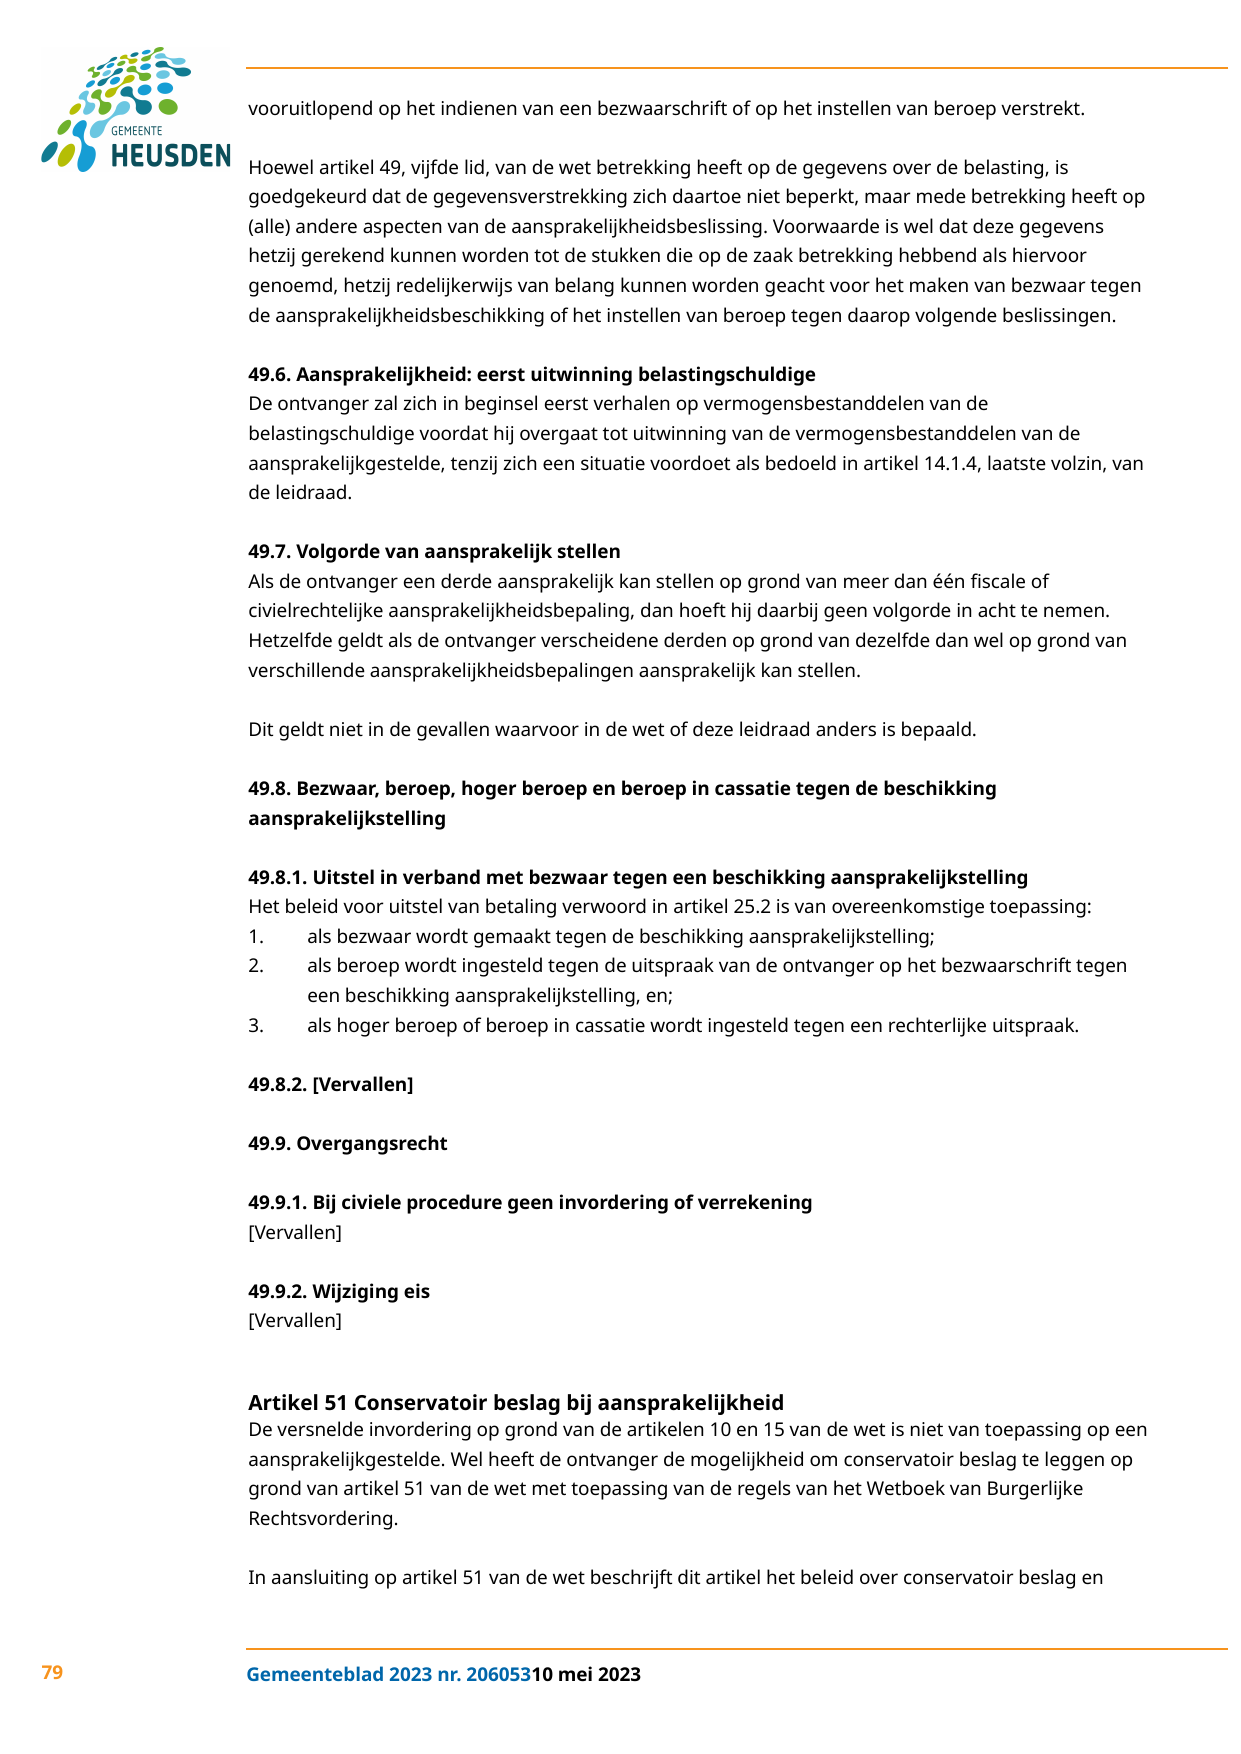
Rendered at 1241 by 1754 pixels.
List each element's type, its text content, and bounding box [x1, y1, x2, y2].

text Het beleid voor uitstel van betaling verwoord in artikel 25.2 is van overeenkomstige toepassing: [248, 893, 1152, 919]
text In aansluiting op artikel 51 van de wet beschrijft dit artikel het beleid over conservatoir beslag en [248, 1564, 1152, 1590]
picture [41, 47, 231, 172]
text De ontvanger zal zich in beginsel eerst verhalen op vermogensbestanddelen van de belastingschuldige voordat hij overgaat tot uitwinning van de vermogensbestanddelen van de aansprakelijkgestelde, tenzij zich een situatie voordoet als bedoeld in artikel 14.1.4, laatste volzin, van de leidraad. [248, 391, 1152, 505]
text 49.8.1. Uitstel in verband met bezwaar tegen een beschikking aansprakelijkstelling [248, 864, 1152, 890]
text 49.8. Bezwaar, beroep, hoger beroep en beroep in cassatie tegen de beschikking aansprakelijkstelling [248, 775, 1152, 831]
text 49.9.1. Bij civiele procedure geen invordering of verrekening [248, 1189, 1152, 1215]
text 49.9.2. Wijziging eis [248, 1278, 1152, 1304]
text 49.8.2. [Vervallen] [248, 1071, 1152, 1097]
text 49.9. Overgangsrecht [248, 1130, 1152, 1156]
text Dit geldt niet in de gevallen waarvoor in de wet of deze leidraad anders is bepaald. [248, 716, 1152, 742]
text Hoewel artikel 49, vijfde lid, van de wet betrekking heeft op de gegevens over de belasting, is goedgekeurd dat de gegevensverstrekking zich daartoe niet beperkt, maar mede betrekking heeft op (alle) andere aspecten van de aansprakelijkheidsbeslissing. Voorwaarde is wel dat deze gegevens hetzij gerekend kunnen worden tot de stukken die op de zaak betrekking hebbend als hiervoor genoemd, hetzij redelijkerwijs van belang kunnen worden geacht voor het maken van bezwaar tegen de aansprakelijkheidsbeschikking of het instellen van beroep tegen daarop volgende beslissingen. [248, 154, 1152, 328]
text 49.6. Aansprakelijkheid: eerst uitwinning belastingschuldige [248, 361, 1152, 387]
text Artikel 51 Conservatoir beslag bij aansprakelijkheid [248, 1388, 1152, 1416]
list als beroep wordt ingesteld tegen de uitspraak van de ontvanger op het bezwaarschrift tegen een beschikking aansprakelijkstelling, en; [248, 953, 1152, 1008]
list als hoger beroep of beroep in cassatie wordt ingesteld tegen een rechterlijke uitspraak. [248, 1012, 1152, 1038]
text - vooruitlopend op het indienen van een bezwaarschrift of op het instellen van beroep verstrekt. [248, 95, 1152, 121]
text De versnelde invordering op grond van de artikelen 10 en 15 van de wet is niet van toepassing op een aansprakelijkgestelde. Wel heeft de ontvanger de mogelijkheid om conservatoir beslag te leggen op grond van artikel 51 van de wet met toepassing van de regels van het Wetboek van Burgerlijke Rechtsvordering. [248, 1416, 1152, 1531]
text [Vervallen] [248, 1308, 1152, 1333]
list als bezwaar wordt gemaakt tegen de beschikking aansprakelijkstelling; [248, 923, 1152, 949]
text Als de ontvanger een derde aansprakelijk kan stellen op grond van meer dan één fiscale of civielrechtelijke aansprakelijkheidsbepaling, dan hoeft hij daarbij geen volgorde in acht te nemen. Hetzelfde geldt als de ontvanger verscheidene derden op grond van dezelfde dan wel op grond van verschillende aansprakelijkheidsbepalingen aansprakelijk kan stellen. [248, 568, 1152, 683]
text 49.7. Volgorde van aansprakelijk stellen [248, 538, 1152, 564]
text [Vervallen] [248, 1219, 1152, 1245]
